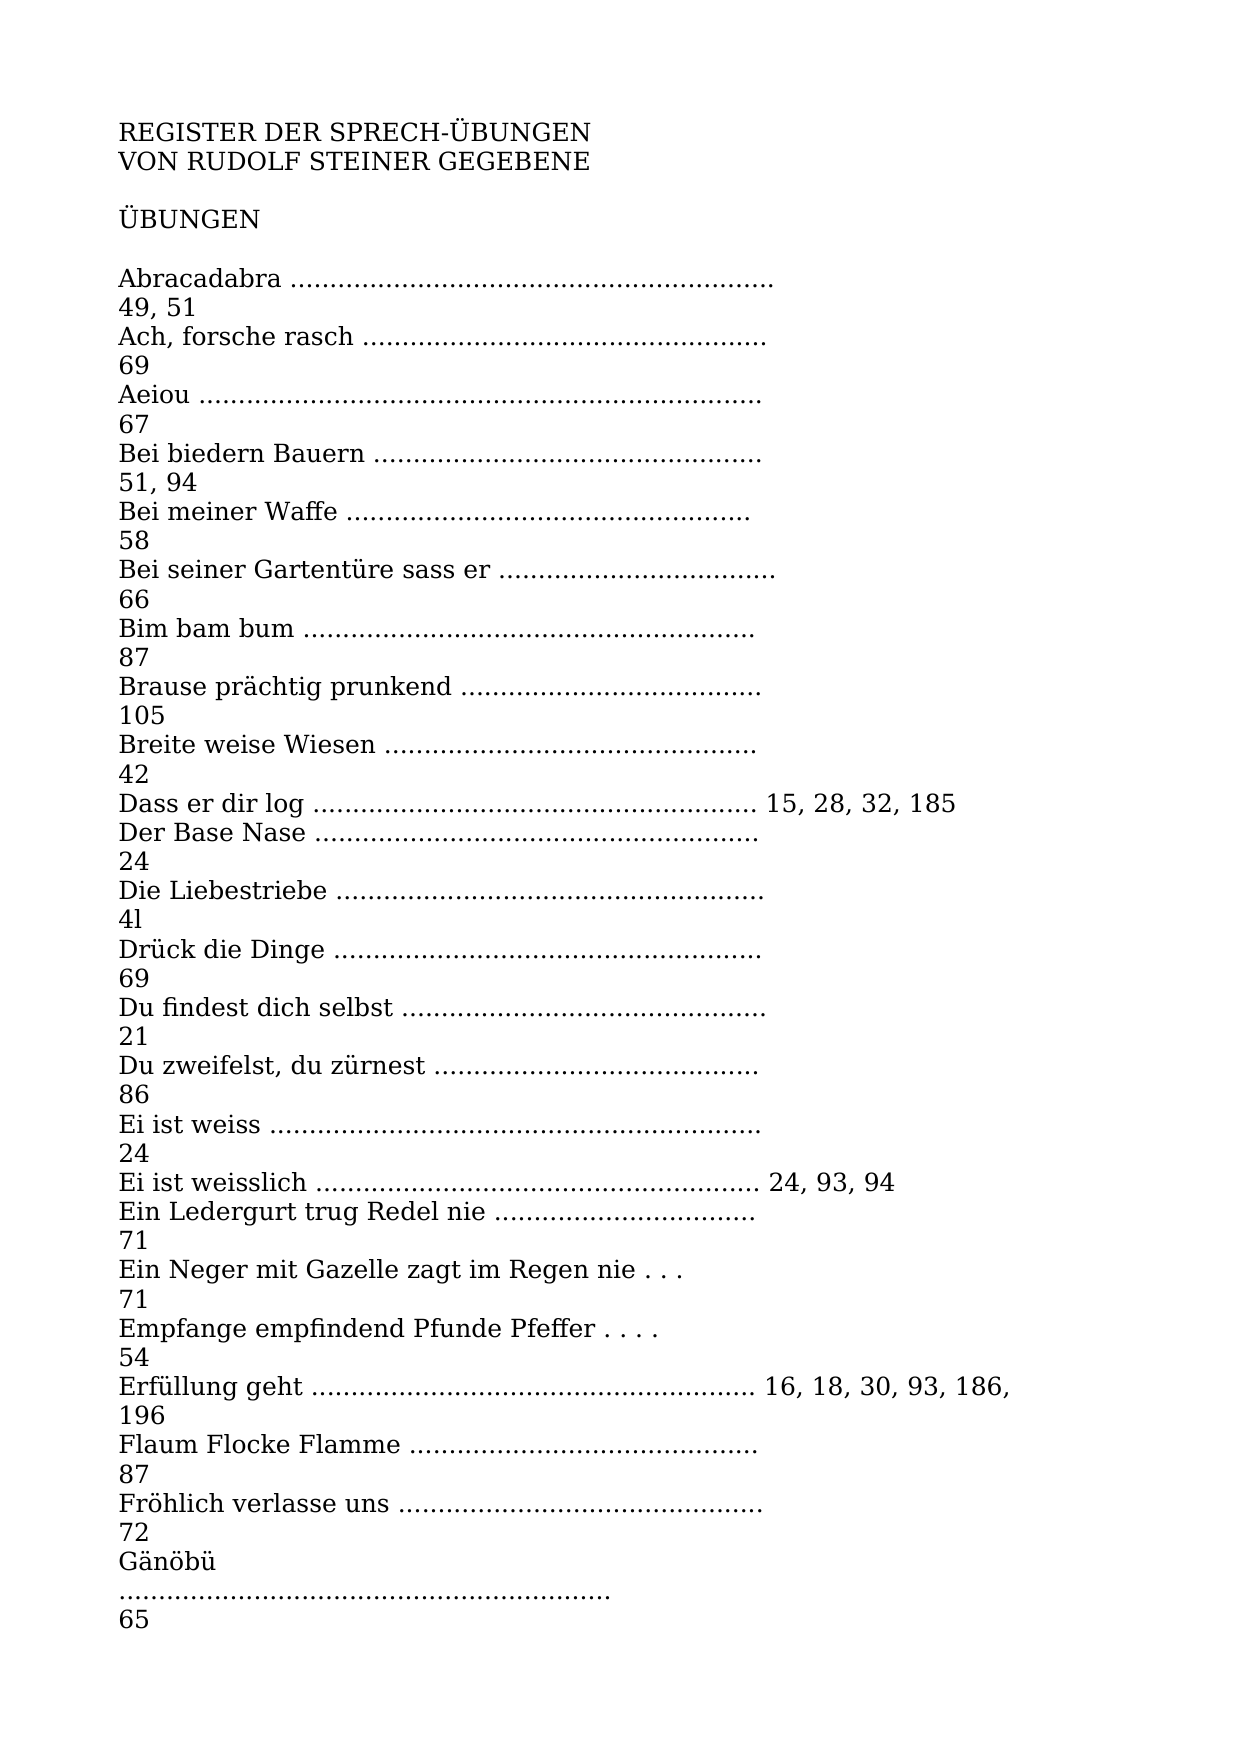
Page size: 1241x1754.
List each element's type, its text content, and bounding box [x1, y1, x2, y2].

text Ein Neger mit Gazelle zagt im Regen nie . . . [118, 1256, 1122, 1285]
text VON RUDOLF STEINER GEGEBENE [118, 147, 1122, 176]
text ÜBUNGEN [118, 206, 1122, 235]
text Bei biedern Bauern ................................................. [118, 439, 1122, 468]
text Dass er dir log ........................................................ 15, 28, 32, 185 [118, 789, 1122, 818]
text 58 [118, 526, 1122, 556]
text Ach, forsche rasch ................................................... [118, 322, 1122, 351]
text 21 [118, 1022, 1122, 1051]
text Brause prächtig prunkend ...................................... [118, 672, 1122, 701]
text Ein Ledergurt trug Redel nie ................................. [118, 1197, 1122, 1226]
text 24 [118, 847, 1122, 876]
text 71 [118, 1226, 1122, 1256]
text Erfüllung geht ........................................................ 16, 18, 30, 93, 186, [118, 1372, 1122, 1401]
text 66 [118, 585, 1122, 614]
text Breite weise Wiesen ............................................... [118, 731, 1122, 760]
text 67 [118, 410, 1122, 439]
text 4l [118, 906, 1122, 935]
text 65 [118, 1606, 1122, 1635]
text Fröhlich verlasse uns .............................................. [118, 1489, 1122, 1518]
text Abracadabra ............................................................. [118, 264, 1122, 293]
text .............................................................. [118, 1576, 1122, 1606]
text Bim bam bum ......................................................... [118, 614, 1122, 643]
text Bei seiner Gartentüre sass er ................................... [118, 556, 1122, 585]
text Du findest dich selbst .............................................. [118, 993, 1122, 1022]
text 49, 51 [118, 293, 1122, 322]
text Gänöbü [118, 1547, 1122, 1576]
text 71 [118, 1285, 1122, 1314]
text 54 [118, 1343, 1122, 1372]
text 87 [118, 1460, 1122, 1489]
text 42 [118, 760, 1122, 789]
text 87 [118, 643, 1122, 672]
text REGISTER DER SPRECH-ÜBUNGEN [118, 118, 1122, 147]
text Du zweifelst, du zürnest ......................................... [118, 1051, 1122, 1081]
text Ei ist weisslich ........................................................ 24, 93, 94 [118, 1168, 1122, 1197]
text 24 [118, 1139, 1122, 1168]
text Drück die Dinge ...................................................... [118, 935, 1122, 964]
text Bei meiner Waffe ................................................... [118, 497, 1122, 526]
text 51, 94 [118, 468, 1122, 497]
text Ei ist weiss .............................................................. [118, 1110, 1122, 1139]
text 105 [118, 701, 1122, 731]
text Aeiou ....................................................................... [118, 381, 1122, 410]
text 196 [118, 1401, 1122, 1431]
text Empfange empfindend Pfunde Pfeffer . . . . [118, 1314, 1122, 1343]
text Der Base Nase ........................................................ [118, 818, 1122, 847]
text 72 [118, 1518, 1122, 1547]
text Flaum Flocke Flamme ............................................ [118, 1431, 1122, 1460]
text 69 [118, 964, 1122, 993]
text 86 [118, 1081, 1122, 1110]
text Die Liebestriebe ...................................................... [118, 876, 1122, 906]
text 69 [118, 351, 1122, 381]
